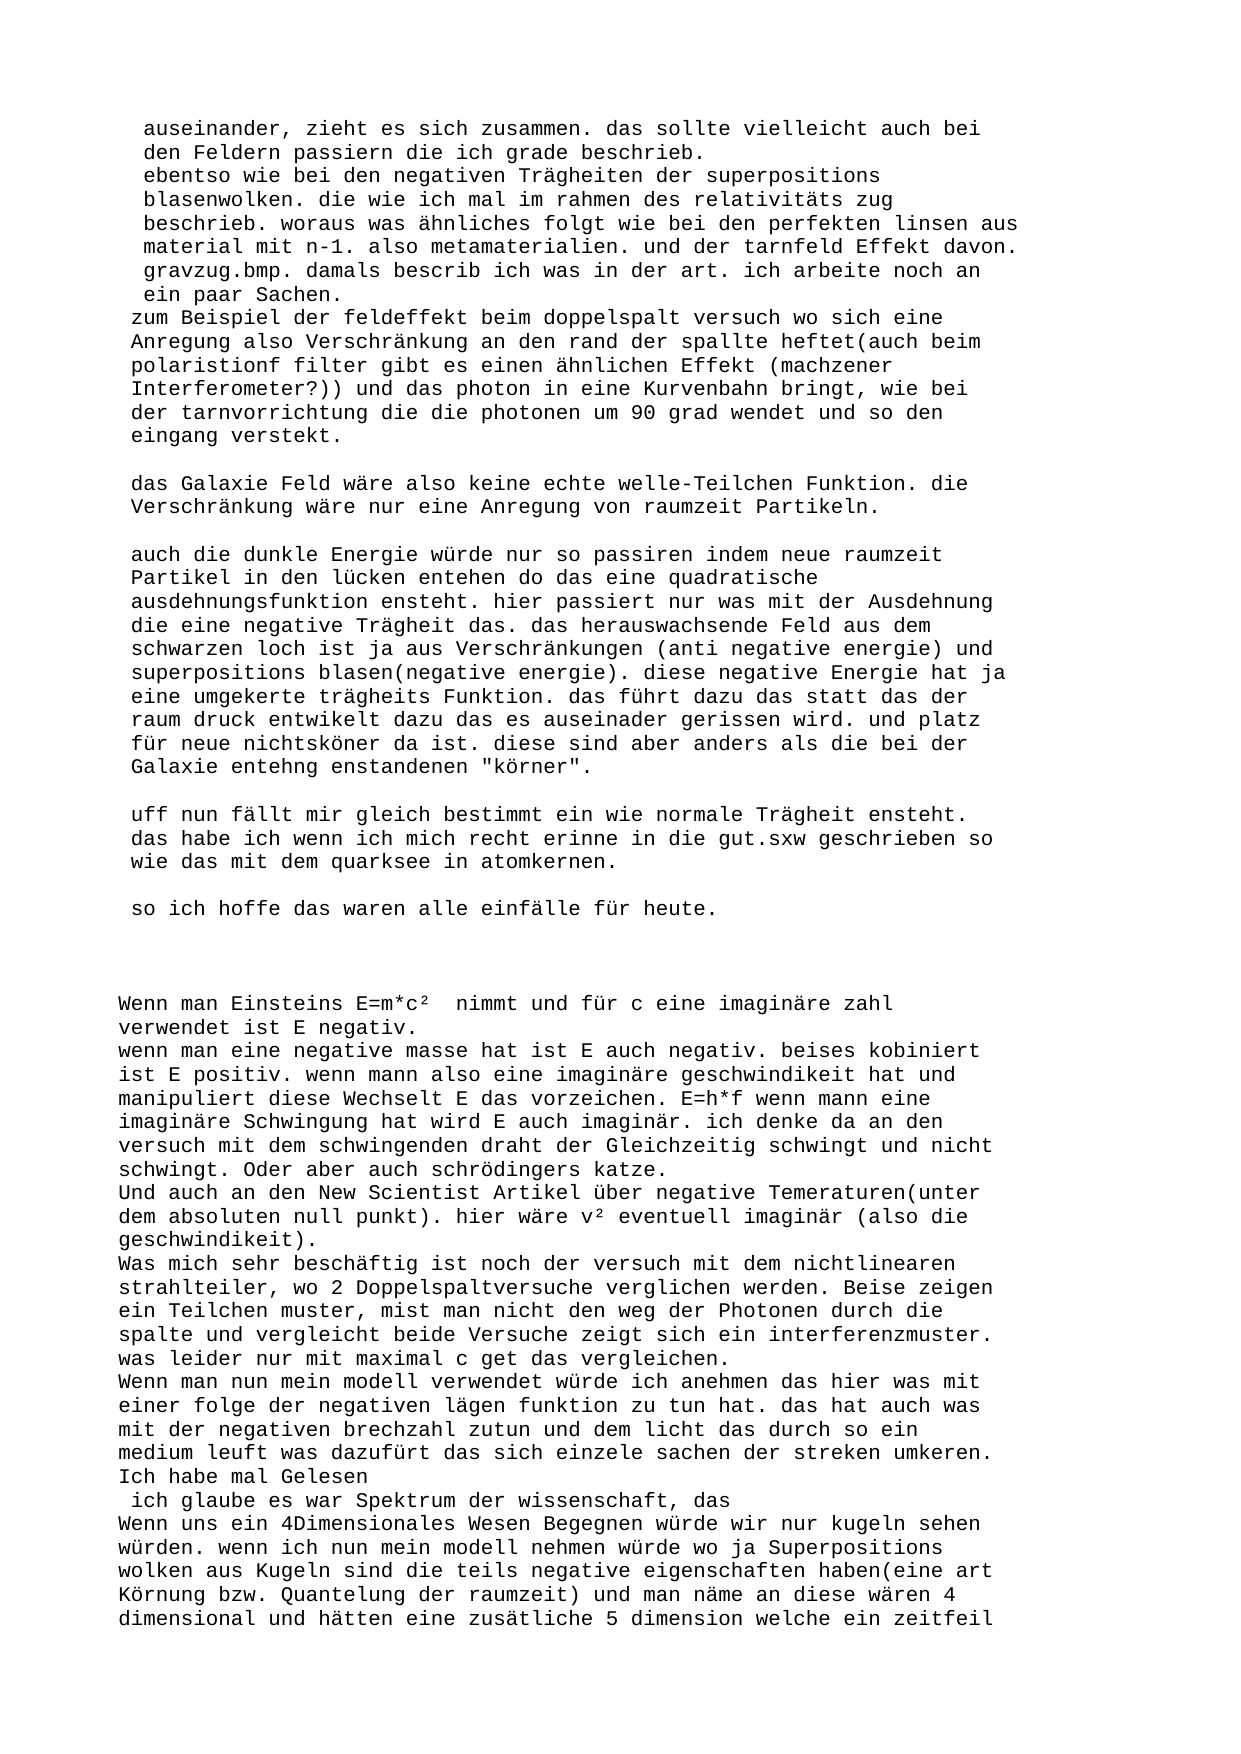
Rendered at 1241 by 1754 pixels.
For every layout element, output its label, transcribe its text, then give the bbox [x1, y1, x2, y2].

text auseinander, zieht es sich zusammen. das sollte vielleicht auch bei den Feldern passiern die ich grade beschrieb. ebentso wie bei den negativen Trägheiten der superpositions blasenwolken. die wie ich mal im rahmen des relativitäts zug beschrieb. woraus was ähnliches folgt wie bei den perfekten linsen aus material mit n-1. also metamaterialien. und der tarnfeld Effekt davon. gravzug.bmp. damals bescrib ich was in der art. ich arbeite noch an ein paar Sachen. zum Beispiel der feldeffekt beim doppelspalt versuch wo sich eine Anregung also Verschränkung an den rand der spallte heftet(auch beim polaristionf filter gibt es einen ähnlichen Effekt (machzener Interferometer?)) und das photon in eine Kurvenbahn bringt, wie bei der tarnvorrichtung die die photonen um 90 grad wendet und so den eingang verstekt. das Galaxie Feld wäre also keine echte welle-Teilchen Funktion. die Verschränkung wäre nur eine Anregung von raumzeit Partikeln. auch die dunkle Energie würde nur so passiren indem neue raumzeit Partikel in den lücken entehen do das eine quadratische ausdehnungsfunktion ensteht. hier passiert nur was mit der Ausdehnung die eine negative Trägheit das. das herauswachsende Feld aus dem schwarzen loch ist ja aus Verschränkungen (anti negative energie) und superpositions blasen(negative energie). diese negative Energie hat ja eine umgekerte trägheits Funktion. das führt dazu das statt das der raum druck entwikelt dazu das es auseinader gerissen wird. und platz für neue nichtsköner da ist. diese sind aber anders als die bei der Galaxie entehng enstandenen "körner". uff nun fällt mir gleich bestimmt ein wie normale Trägheit ensteht. das habe ich wenn ich mich recht erinne in die gut.sxw geschrieben so wie das mit dem quarksee in atomkernen. so ich hoffe das waren alle einfälle für heute. Wenn man Einsteins E=m*c² nimmt und für c eine imaginäre zahl verwendet ist E negativ. wenn man eine negative masse hat ist E auch negativ. beises kobiniert ist E positiv. wenn mann also eine imaginäre geschwindikeit hat und manipuliert diese Wechselt E das vorzeichen. E=h*f wenn mann eine imaginäre Schwingung hat wird E auch imaginär. ich denke da an den versuch mit dem schwingenden draht der Gleichzeitig schwingt und nicht schwingt. Oder aber auch schrödingers katze. Und auch an den New Scientist Artikel über negative Temeraturen(unter dem absoluten null punkt). hier wäre v² eventuell imaginär (also die geschwindikeit). Was mich sehr beschäftig ist noch der versuch mit dem nichtlinearen strahlteiler, wo 2 Doppelspaltversuche verglichen werden. Beise zeigen ein Teilchen muster, mist man nicht den weg der Photonen durch die spalte und vergleicht beide Versuche zeigt sich ein interferenzmuster. was leider nur mit maximal c get das vergleichen. Wenn man nun mein modell verwendet würde ich anehmen das hier was mit einer folge der negativen lägen funktion zu tun hat. das hat auch was mit der negativen brechzahl zutun und dem licht das durch so ein medium leuft was dazufürt das sich einzele sachen der streken umkeren. Ich habe mal Gelesen [118, 118, 1122, 1489]
text ich glaube es war Spektrum der wissenschaft, das Wenn uns ein 4Dimensionales Wesen Begegnen würde wir nur kugeln sehen würden. wenn ich nun mein modell nehmen würde wo ja Superpositions wolken aus Kugeln sind die teils negative eigenschaften haben(eine art Körnung bzw. Quantelung der raumzeit) und man näme an diese wären 4 dimensional und hätten eine zusätliche 5 dimension welche ein zeitfeil [118, 1489, 1122, 1631]
